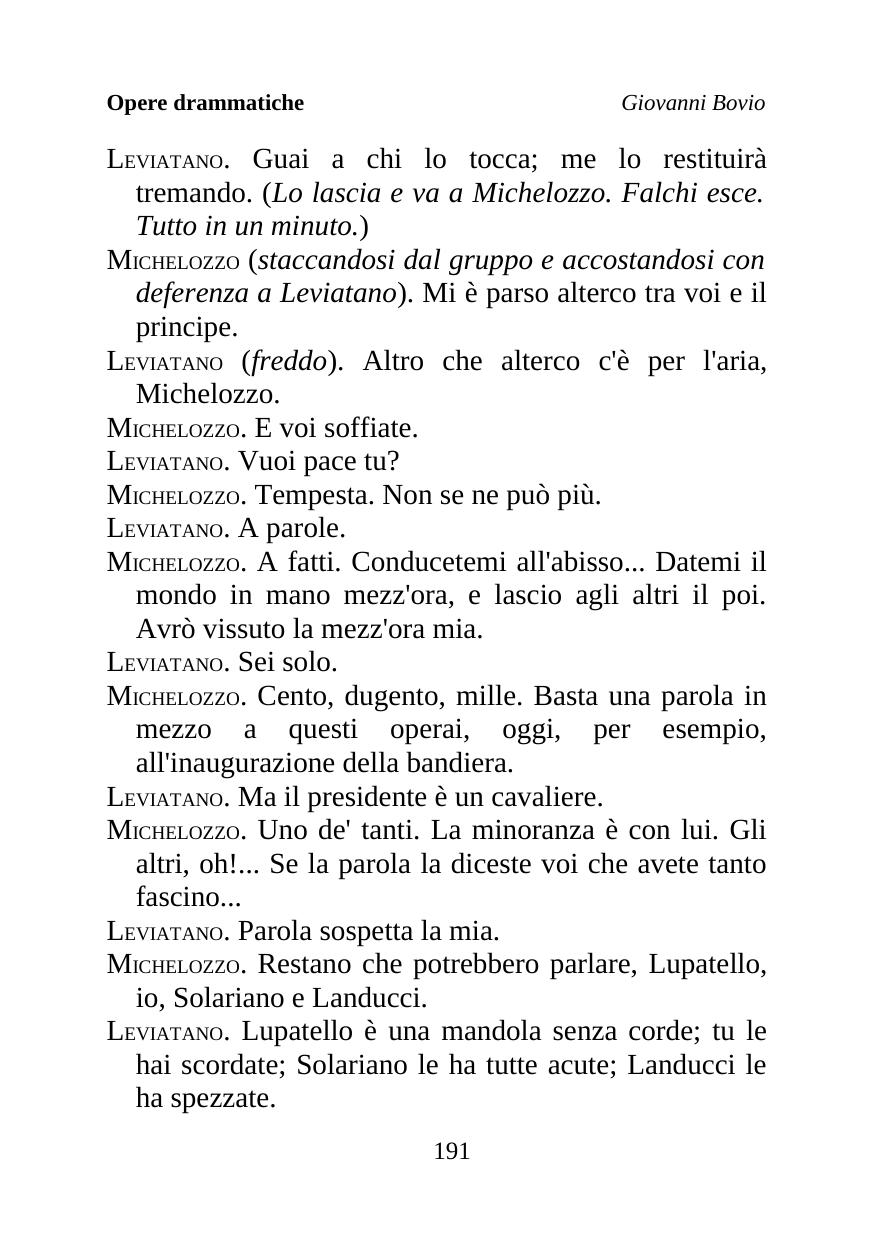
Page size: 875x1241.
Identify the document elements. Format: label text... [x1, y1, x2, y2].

text Leviatano. Parola sospetta la mia. [106, 913, 768, 946]
text Michelozzo. Tempesta. Non se ne può più. [106, 477, 768, 510]
text Leviatano. Ma il presidente è un cavaliere. [106, 779, 768, 812]
text Leviatano (freddo). Altro che alterco c'è per l'aria, Michelozzo. [106, 343, 768, 410]
text Leviatano. Vuoi pace tu? [106, 443, 768, 477]
text Michelozzo. Restano che potrebbero parlare, Lupatello, io, Solariano e Landucci. [106, 946, 768, 1013]
text Leviatano. Sei solo. [106, 644, 768, 678]
text Leviatano. Guai a chi lo tocca; me lo restituirà tremando. (Lo lascia e va a Michelozzo. Falchi esce. Tutto in un minuto.) [106, 141, 768, 242]
text Michelozzo. Cento, dugento, mille. Basta una parola in mezzo a questi operai, oggi, per esempio, all'inaugurazione della bandiera. [106, 678, 768, 779]
text Michelozzo (staccandosi dal gruppo e accostandosi con deferenza a Leviatano). Mi è parso alterco tra voi e il principe. [106, 242, 768, 343]
text Leviatano. A parole. [106, 510, 768, 544]
text Michelozzo. Uno de' tanti. La minoranza è con lui. Gli altri, oh!... Se la parola la diceste voi che avete tanto fascino... [106, 812, 768, 913]
text Michelozzo. E voi soffiate. [106, 410, 768, 443]
text Leviatano. Lupatello è una mandola senza corde; tu le hai scordate; Solariano le ha tutte acute; Landucci le ha spezzate. [106, 1013, 768, 1114]
text Michelozzo. A fatti. Conducetemi all'abisso... Datemi il mondo in mano mezz'ora, e lascio agli altri il poi. Avrò vissuto la mezz'ora mia. [106, 544, 768, 644]
